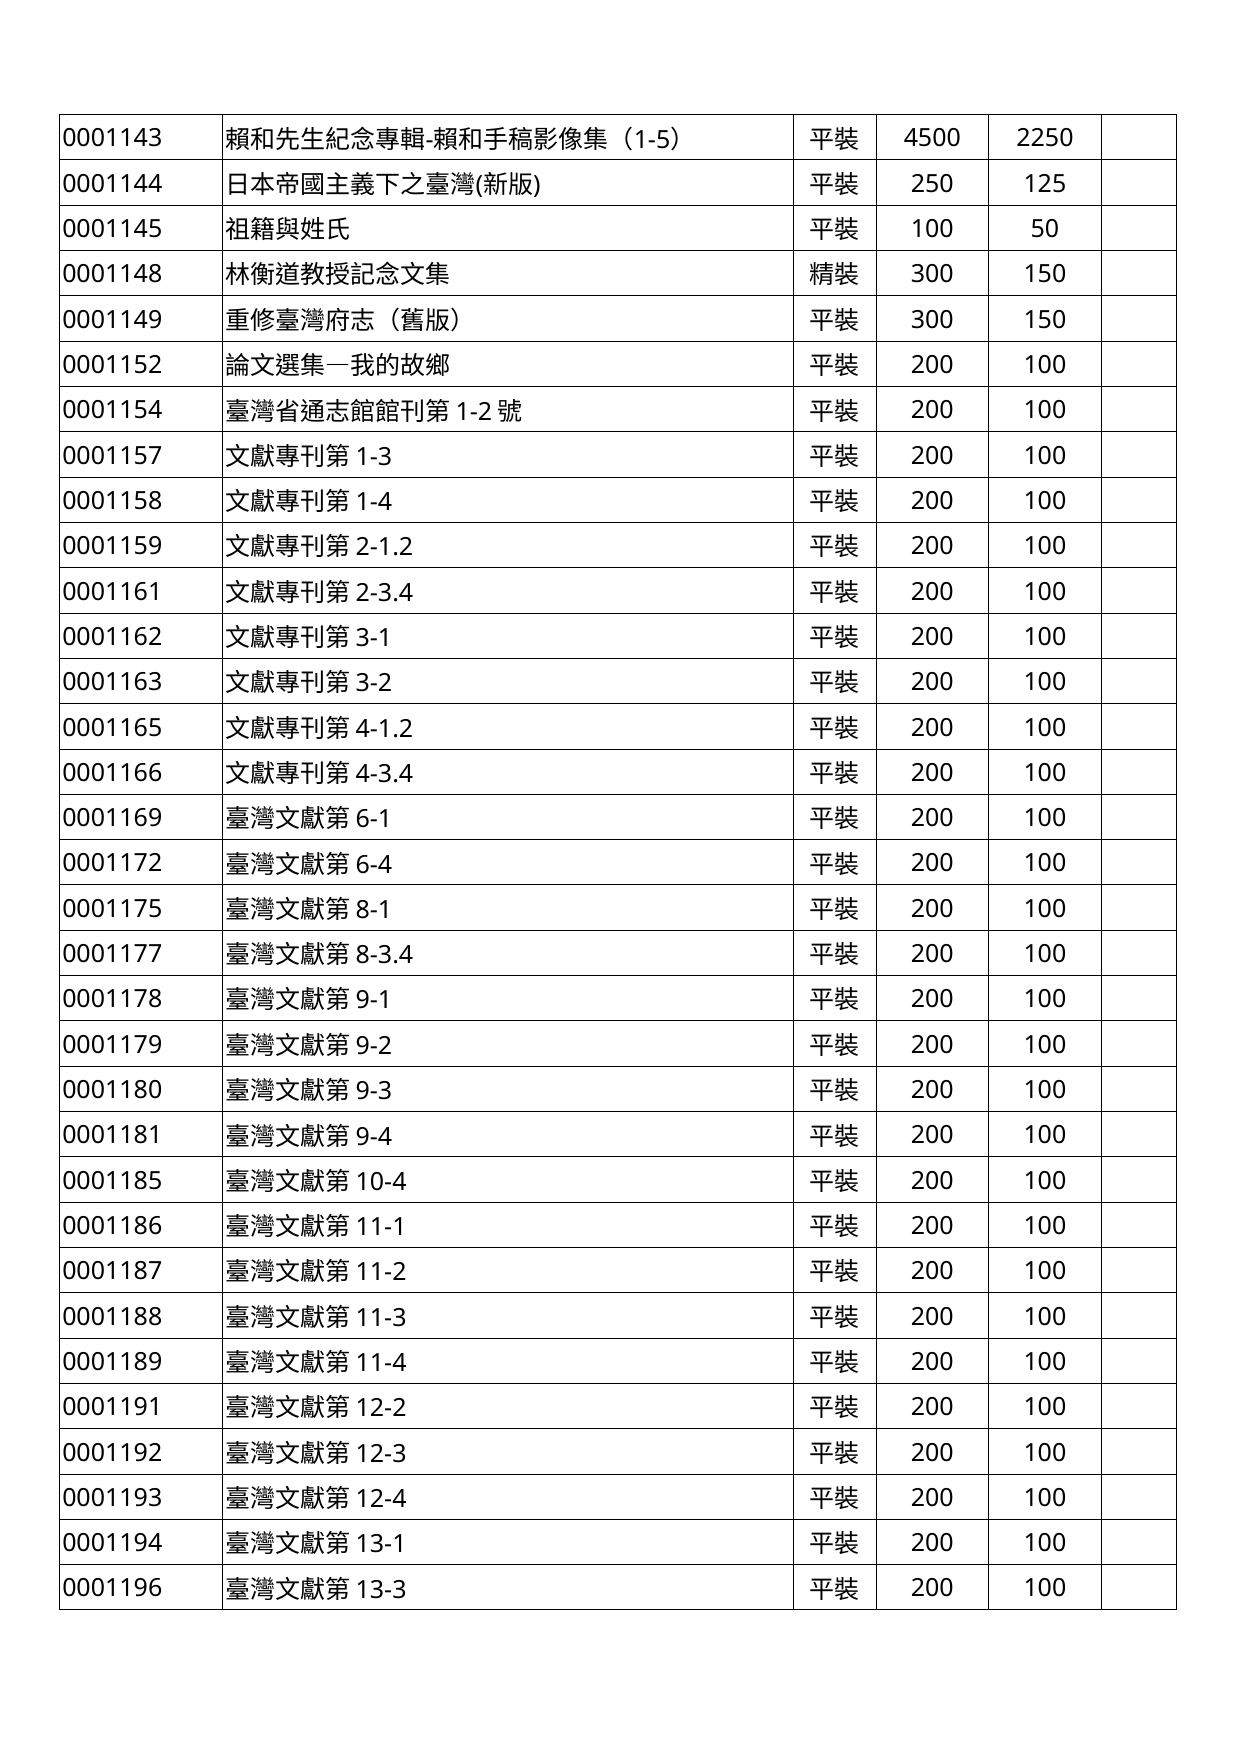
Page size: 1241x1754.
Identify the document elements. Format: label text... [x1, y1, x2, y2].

table_cell [1102, 1429, 1176, 1473]
table_cell 100 [989, 1248, 1101, 1292]
table_cell 200 [877, 795, 988, 839]
table_cell 平裝 [794, 1475, 876, 1519]
table_cell 0001181 [60, 1112, 222, 1156]
table_cell 平裝 [794, 1429, 876, 1473]
table_cell 100 [989, 1293, 1101, 1337]
table_cell 臺灣文獻第6-1 [223, 795, 793, 839]
table_cell [1102, 523, 1176, 567]
table_cell 0001175 [60, 885, 222, 930]
table_cell [1102, 1565, 1176, 1609]
table_cell 平裝 [794, 478, 876, 522]
table_cell 200 [877, 840, 988, 884]
table_cell 文獻專刊第3-2 [223, 659, 793, 703]
table_cell 平裝 [794, 1112, 876, 1156]
table_cell 平裝 [794, 115, 876, 159]
table_cell 臺灣文獻第8-1 [223, 885, 793, 930]
table_cell 臺灣文獻第11-4 [223, 1339, 793, 1383]
table_cell 200 [877, 568, 988, 612]
table_cell 0001158 [60, 478, 222, 522]
table_cell 平裝 [794, 1067, 876, 1111]
table_cell 200 [877, 1429, 988, 1473]
table_cell [1102, 387, 1176, 431]
table_cell [1102, 976, 1176, 1020]
table_cell 200 [877, 1203, 988, 1247]
table_cell 100 [989, 704, 1101, 748]
table_cell 100 [989, 568, 1101, 612]
table_cell 平裝 [794, 568, 876, 612]
table_cell 300 [877, 251, 988, 295]
table_cell 200 [877, 1565, 988, 1609]
table_cell [1102, 931, 1176, 975]
table_cell 100 [989, 1520, 1101, 1564]
table_cell 臺灣文獻第13-1 [223, 1520, 793, 1564]
table_cell 0001188 [60, 1293, 222, 1337]
table_cell [1102, 795, 1176, 839]
table_cell [1102, 840, 1176, 884]
table_cell 平裝 [794, 387, 876, 431]
table_cell 論文選集—我的故鄉 [223, 342, 793, 386]
table_cell 200 [877, 1067, 988, 1111]
table_cell [1102, 296, 1176, 341]
table_cell 150 [989, 251, 1101, 295]
table_cell 平裝 [794, 1203, 876, 1247]
table_cell 臺灣文獻第9-1 [223, 976, 793, 1020]
table_cell 文獻專刊第4-3.4 [223, 750, 793, 794]
table_cell 200 [877, 1520, 988, 1564]
table_cell 臺灣文獻第12-3 [223, 1429, 793, 1473]
table_cell 200 [877, 1384, 988, 1428]
table_cell 0001143 [60, 115, 222, 159]
table_cell 賴和先生紀念專輯-賴和手稿影像集（1-5） [223, 115, 793, 159]
table_cell 0001177 [60, 931, 222, 975]
table_cell [1102, 568, 1176, 612]
table_cell 臺灣文獻第9-4 [223, 1112, 793, 1156]
table_cell 200 [877, 976, 988, 1020]
table_cell [1102, 251, 1176, 295]
table_cell 100 [989, 840, 1101, 884]
table_cell 文獻專刊第2-1.2 [223, 523, 793, 567]
table_cell 林衡道教授記念文集 [223, 251, 793, 295]
table_cell 0001161 [60, 568, 222, 612]
table_cell 臺灣文獻第6-4 [223, 840, 793, 884]
table_cell 精裝 [794, 251, 876, 295]
table_cell 0001149 [60, 296, 222, 341]
table_cell 100 [989, 1021, 1101, 1066]
table_cell 200 [877, 1157, 988, 1202]
table_cell 臺灣文獻第11-3 [223, 1293, 793, 1337]
table_cell [1102, 1112, 1176, 1156]
table_cell 平裝 [794, 206, 876, 250]
table_cell 0001191 [60, 1384, 222, 1428]
table_cell [1102, 1021, 1176, 1066]
table_cell [1102, 659, 1176, 703]
table_cell 平裝 [794, 1021, 876, 1066]
table_cell [1102, 342, 1176, 386]
table_cell 0001196 [60, 1565, 222, 1609]
table_cell 0001157 [60, 432, 222, 477]
table_cell 200 [877, 342, 988, 386]
table_cell [1102, 614, 1176, 658]
table_cell 臺灣省通志館館刊第1-2號 [223, 387, 793, 431]
table_cell 4500 [877, 115, 988, 159]
table_cell 100 [989, 1112, 1101, 1156]
table_cell 200 [877, 614, 988, 658]
table_cell 100 [989, 1429, 1101, 1473]
table_cell 0001192 [60, 1429, 222, 1473]
table_cell 平裝 [794, 885, 876, 930]
table_cell [1102, 478, 1176, 522]
table_cell 0001193 [60, 1475, 222, 1519]
table_cell 0001180 [60, 1067, 222, 1111]
table_cell 100 [989, 1067, 1101, 1111]
table_cell 200 [877, 750, 988, 794]
table_cell 平裝 [794, 659, 876, 703]
table_cell 平裝 [794, 1520, 876, 1564]
table_cell 200 [877, 885, 988, 930]
table_cell 0001172 [60, 840, 222, 884]
table_cell [1102, 1520, 1176, 1564]
table_cell 2250 [989, 115, 1101, 159]
table_cell 臺灣文獻第9-2 [223, 1021, 793, 1066]
table_cell 文獻專刊第1-4 [223, 478, 793, 522]
table_cell 臺灣文獻第12-2 [223, 1384, 793, 1428]
table_cell 0001154 [60, 387, 222, 431]
table_cell [1102, 885, 1176, 930]
table_cell 100 [989, 1565, 1101, 1609]
table_cell 0001186 [60, 1203, 222, 1247]
table_cell 50 [989, 206, 1101, 250]
table_cell [1102, 1384, 1176, 1428]
table_cell 100 [989, 659, 1101, 703]
table_cell 100 [989, 976, 1101, 1020]
table_cell 100 [989, 614, 1101, 658]
table_cell 平裝 [794, 1293, 876, 1337]
table_cell 0001159 [60, 523, 222, 567]
table_cell 平裝 [794, 432, 876, 477]
table_cell 臺灣文獻第11-1 [223, 1203, 793, 1247]
table_cell 0001189 [60, 1339, 222, 1383]
table_cell 臺灣文獻第9-3 [223, 1067, 793, 1111]
table_cell 125 [989, 160, 1101, 205]
table_cell 100 [989, 523, 1101, 567]
table_cell 0001145 [60, 206, 222, 250]
table_cell 0001187 [60, 1248, 222, 1292]
table_cell 臺灣文獻第11-2 [223, 1248, 793, 1292]
table_cell 0001169 [60, 795, 222, 839]
table_cell 250 [877, 160, 988, 205]
table_cell 0001163 [60, 659, 222, 703]
table_cell 0001166 [60, 750, 222, 794]
table_cell 300 [877, 296, 988, 341]
table_cell 200 [877, 1248, 988, 1292]
table_cell 平裝 [794, 1565, 876, 1609]
table_cell 0001152 [60, 342, 222, 386]
table_cell 平裝 [794, 160, 876, 205]
table_cell 平裝 [794, 795, 876, 839]
table_cell 200 [877, 704, 988, 748]
table_cell 平裝 [794, 704, 876, 748]
table_cell 文獻專刊第2-3.4 [223, 568, 793, 612]
table_cell [1102, 1475, 1176, 1519]
table_cell [1102, 1067, 1176, 1111]
table_cell 平裝 [794, 523, 876, 567]
table_cell [1102, 115, 1176, 159]
table_cell 100 [989, 1384, 1101, 1428]
table_cell 100 [989, 432, 1101, 477]
table_cell [1102, 160, 1176, 205]
table_cell 平裝 [794, 1384, 876, 1428]
table_cell [1102, 750, 1176, 794]
table_cell 100 [989, 885, 1101, 930]
table_cell 200 [877, 1112, 988, 1156]
table_cell 100 [989, 342, 1101, 386]
table_cell 100 [989, 750, 1101, 794]
table_cell 0001179 [60, 1021, 222, 1066]
table_cell 100 [989, 1157, 1101, 1202]
table_cell 平裝 [794, 840, 876, 884]
table_cell 平裝 [794, 931, 876, 975]
table_cell 200 [877, 931, 988, 975]
table_cell 文獻專刊第1-3 [223, 432, 793, 477]
table_cell [1102, 206, 1176, 250]
table_cell [1102, 1203, 1176, 1247]
table_cell 臺灣文獻第12-4 [223, 1475, 793, 1519]
table_cell 100 [877, 206, 988, 250]
table_cell 0001144 [60, 160, 222, 205]
table_cell 150 [989, 296, 1101, 341]
table_cell 平裝 [794, 1339, 876, 1383]
table_cell 臺灣文獻第8-3.4 [223, 931, 793, 975]
table_cell 平裝 [794, 614, 876, 658]
table_cell 200 [877, 1339, 988, 1383]
table_cell 平裝 [794, 976, 876, 1020]
table_cell [1102, 1157, 1176, 1202]
table_cell 200 [877, 1021, 988, 1066]
table_cell [1102, 1293, 1176, 1337]
table_cell [1102, 704, 1176, 748]
table_cell 100 [989, 931, 1101, 975]
table_cell 200 [877, 432, 988, 477]
table_cell 100 [989, 1203, 1101, 1247]
table_cell 0001194 [60, 1520, 222, 1564]
table_cell 祖籍與姓氏 [223, 206, 793, 250]
table_cell 100 [989, 795, 1101, 839]
table_cell 平裝 [794, 342, 876, 386]
table_cell 100 [989, 1475, 1101, 1519]
table_cell 100 [989, 1339, 1101, 1383]
table_cell 200 [877, 478, 988, 522]
table_cell 0001178 [60, 976, 222, 1020]
table_cell 平裝 [794, 1248, 876, 1292]
table_cell 0001185 [60, 1157, 222, 1202]
table_cell 0001148 [60, 251, 222, 295]
table_cell 200 [877, 523, 988, 567]
table_cell [1102, 432, 1176, 477]
table_cell 臺灣文獻第10-4 [223, 1157, 793, 1202]
table_cell [1102, 1339, 1176, 1383]
table_cell 200 [877, 1475, 988, 1519]
table_cell 文獻專刊第3-1 [223, 614, 793, 658]
table_cell [1102, 1248, 1176, 1292]
table_cell 100 [989, 478, 1101, 522]
table_cell 200 [877, 1293, 988, 1337]
table_cell 200 [877, 659, 988, 703]
table_cell 日本帝國主義下之臺灣(新版) [223, 160, 793, 205]
table_cell 平裝 [794, 296, 876, 341]
table_cell 平裝 [794, 1157, 876, 1202]
table_cell 平裝 [794, 750, 876, 794]
table_cell 200 [877, 387, 988, 431]
table_cell 0001162 [60, 614, 222, 658]
table_cell 重修臺灣府志（舊版） [223, 296, 793, 341]
table_cell 臺灣文獻第13-3 [223, 1565, 793, 1609]
table_cell 100 [989, 387, 1101, 431]
table_cell 0001165 [60, 704, 222, 748]
table_cell 文獻專刊第4-1.2 [223, 704, 793, 748]
